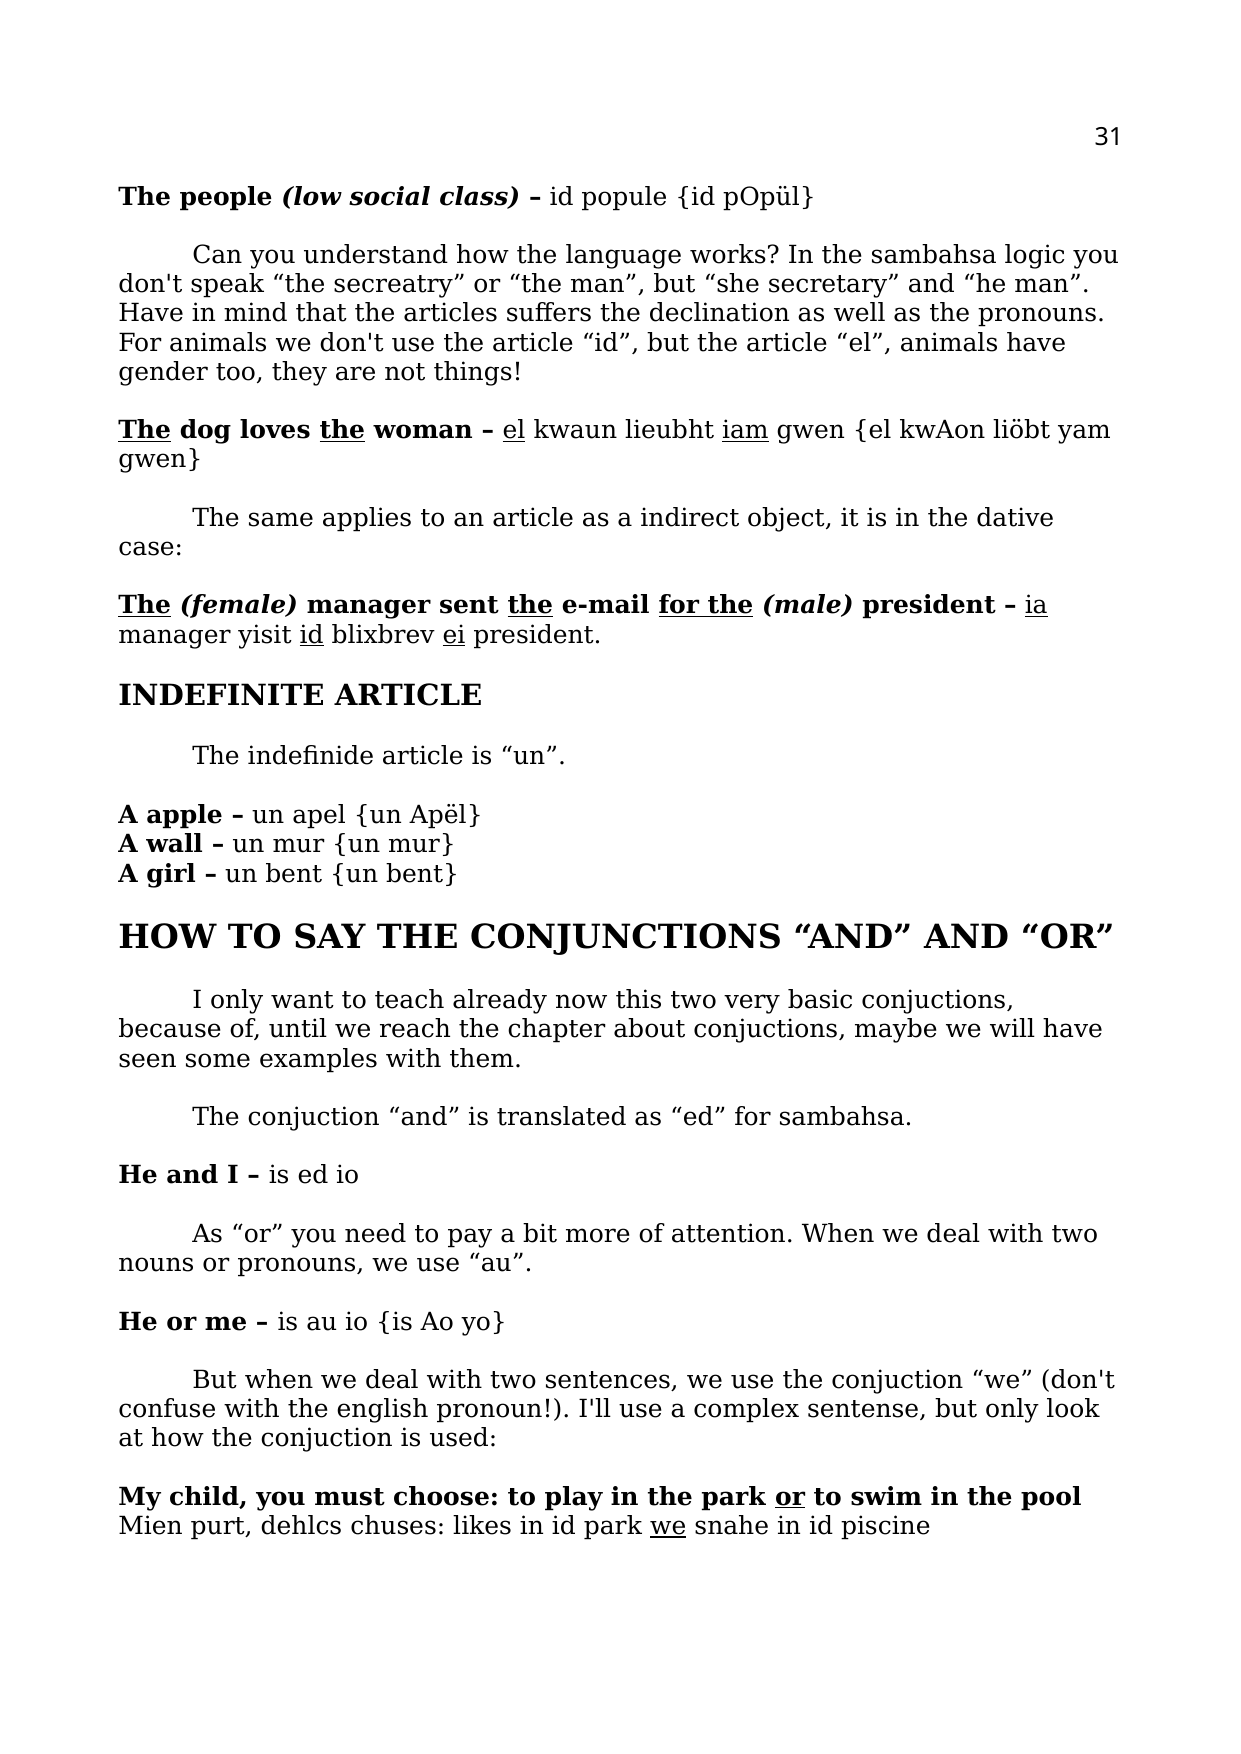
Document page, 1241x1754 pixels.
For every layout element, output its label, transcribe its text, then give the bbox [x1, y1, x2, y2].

text The (female) manager sent the e-mail for the (male) president – ia manager yisit id blixbrev ei president. [118, 590, 1123, 649]
text Can you understand how the language works? In the sambahsa logic you don't speak “the secreatry” or “the man”, but “she secretary” and “he man”. Have in mind that the articles suffers the declination as well as the pronouns. For animals we don't use the article “id”, but the article “el”, animals have gender too, they are not things! [118, 240, 1123, 386]
text A wall – un mur {un mur} [118, 829, 1123, 859]
text The people (low social class) – id popule {id pOpül} [118, 182, 1123, 211]
text The indefinide article is “un”. [118, 742, 1123, 771]
subtitle INDEFINITE ARTICLE [118, 678, 1123, 712]
text He or me – is au io {is Ao yo} [118, 1307, 1123, 1336]
text I only want to teach already now this two very basic conjuctions, because of, until we reach the chapter about conjuctions, maybe we will have seen some examples with them. [118, 986, 1123, 1073]
text The conjuction “and” is translated as “ed” for sambahsa. [118, 1102, 1123, 1131]
text A girl – un bent {un bent} [118, 859, 1123, 888]
text A apple – un apel {un Apël} [118, 800, 1123, 829]
text The dog loves the woman – el kwaun lieubht iam gwen {el kwAon liöbt yam gwen} [118, 415, 1123, 474]
text My child, you must choose: to play in the park or to swim in the pool [118, 1482, 1123, 1511]
subtitle HOW TO SAY THE CONJUNCTIONS “AND” AND “OR” [118, 917, 1123, 956]
text Mien purt, dehlcs chuses: likes in id park we snahe in id piscine [118, 1511, 1123, 1540]
text As “or” you need to pay a bit more of attention. When we deal with two nouns or pronouns, we use “au”. [118, 1219, 1123, 1277]
text The same applies to an article as a indirect object, it is in the dative case: [118, 503, 1123, 561]
text But when we deal with two sentences, we use the conjuction “we” (don't confuse with the english pronoun!). I'll use a complex sentense, but only look at how the conjuction is used: [118, 1365, 1123, 1453]
text He and I – is ed io [118, 1161, 1123, 1190]
